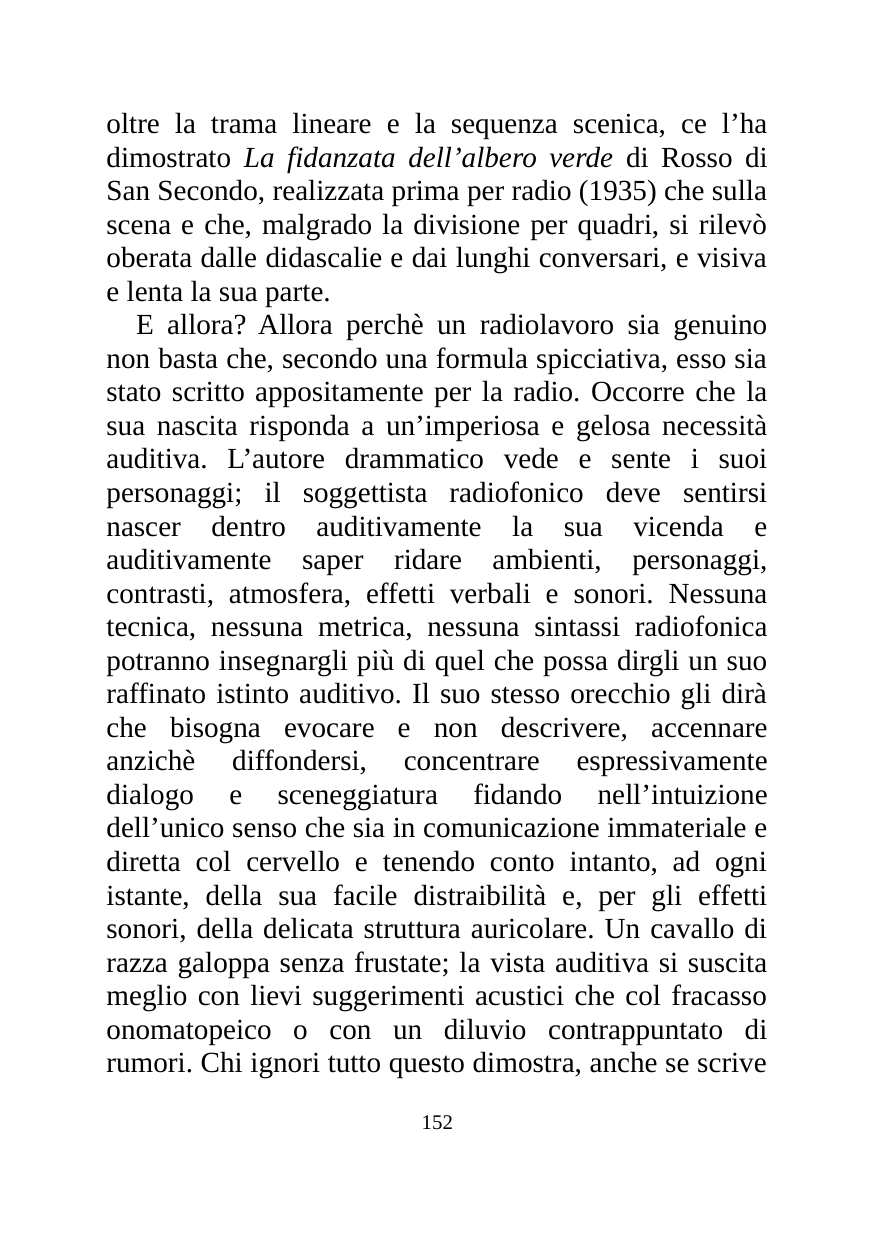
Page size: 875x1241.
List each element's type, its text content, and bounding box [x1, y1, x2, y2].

text oltre la trama lineare e la sequenza scenica, ce l’ha dimostrato La fidanzata dell’albero verde di Rosso di San Secondo, realizzata prima per radio (1935) che sulla scena e che, malgrado la divisione per quadri, si rilevò oberata dalle didascalie e dai lunghi conversari, e visiva e lenta la sua parte. [106, 106, 768, 307]
text E allora? Allora perchè un radiolavoro sia genuino non basta che, secondo una formula spicciativa, esso sia stato scritto appositamente per la radio. Occorre che la sua nascita risponda a un’imperiosa e gelosa necessità auditiva. L’autore drammatico vede e sente i suoi personaggi; il soggettista radiofonico deve sentirsi nascer dentro auditivamente la sua vicenda e auditivamente saper ridare ambienti, personaggi, contrasti, atmosfera, effetti verbali e sonori. Nessuna tecnica, nessuna metrica, nessuna sintassi radiofonica potranno insegnargli più di quel che possa dirgli un suo raffinato istinto auditivo. Il suo stesso orecchio gli dirà che bisogna evocare e non descrivere, accennare anzichè diffondersi, concentrare espressivamente dialogo e sceneggiatura fidando nell’intuizione dell’unico senso che sia in comunicazione immateriale e diretta col cervello e tenendo conto intanto, ad ogni istante, della sua facile distraibilità e, per gli effetti sonori, della delicata struttura auricolare. Un cavallo di razza galoppa senza frustate; la vista auditiva si suscita meglio con lievi suggerimenti acustici che col fracasso onomatopeico o con un diluvio contrappuntato di rumori. Chi ignori tutto questo dimostra, anche se scrive [106, 307, 768, 1079]
